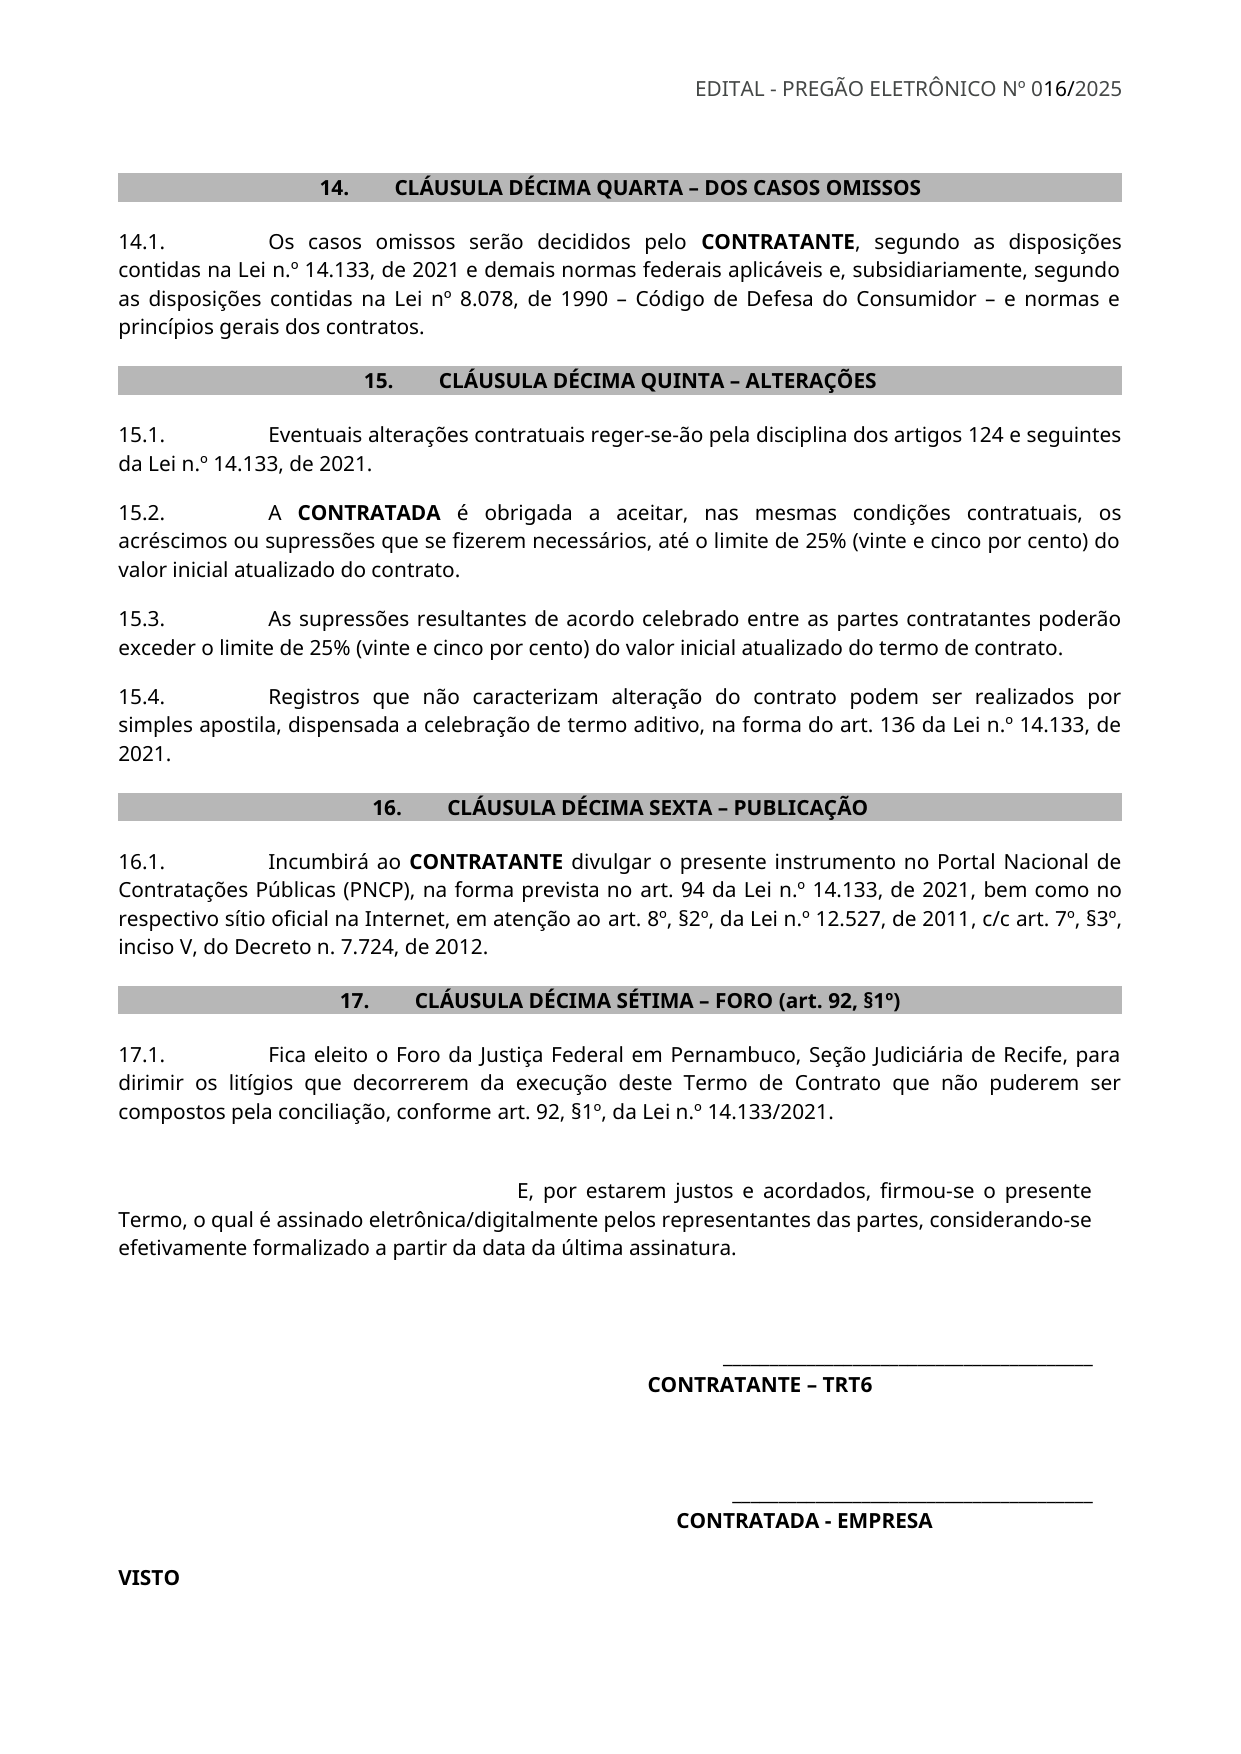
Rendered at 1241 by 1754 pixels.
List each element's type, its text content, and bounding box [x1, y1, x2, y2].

list Registros que não caracterizam alteração do contrato podem ser realizados por simples apostila, dispensada a celebração de termo aditivo, na forma do art. 136 da Lei n.º 14.133, de 2021. [118, 682, 1122, 767]
list Eventuais alterações contratuais reger-se-ão pela disciplina dos artigos 124 e seguintes da Lei n.º 14.133, de 2021. [118, 420, 1122, 477]
list CLÁUSULA DÉCIMA QUINTA – ALTERAÇÕES [118, 366, 1122, 395]
list Os casos omissos serão decididos pelo CONTRATANTE, segundo as disposições contidas na Lei n.º 14.133, de 2021 e demais normas federais aplicáveis e, subsidiariamente, segundo as disposições contidas na Lei nº 8.078, de 1990 – Código de Defesa do Consumidor – e normas e princípios gerais dos contratos. [118, 227, 1122, 341]
list As supressões resultantes de acordo celebrado entre as partes contratantes poderão exceder o limite de 25% (vinte e cinco por cento) do valor inicial atualizado do termo de contrato. [118, 604, 1122, 661]
list A CONTRATADA é obrigada a aceitar, nas mesmas condições contratuais, os acréscimos ou supressões que se fizerem necessários, até o limite de 25% (vinte e cinco por cento) do valor inicial atualizado do contrato. [118, 498, 1122, 583]
list Incumbirá ao CONTRATANTE divulgar o presente instrumento no Portal Nacional de Contratações Públicas (PNCP), na forma prevista no art. 94 da Lei n.º 14.133, de 2021, bem como no respectivo sítio oficial na Internet, em atenção ao art. 8º, §2º, da Lei n.º 12.527, de 2011, c/c art. 7º, §3º, inciso V, do Decreto n. 7.724, de 2012. [118, 847, 1122, 961]
text CONTRATADA - EMPRESA [339, 1506, 1093, 1534]
list CLÁUSULA DÉCIMA SEXTA – PUBLICAÇÃO [118, 793, 1122, 821]
text ________________________________________ [118, 1341, 1093, 1370]
list CLÁUSULA DÉCIMA SÉTIMA – FORO (art. 92, §1º) [118, 986, 1122, 1014]
text _______________________________________ [118, 1478, 1093, 1506]
list CLÁUSULA DÉCIMA QUARTA – DOS CASOS OMISSOS [118, 173, 1122, 202]
list Fica eleito o Foro da Justiça Federal em Pernambuco, Seção Judiciária de Recife, para dirimir os litígios que decorrerem da execução deste Termo de Contrato que não puderem ser compostos pela conciliação, conforme art. 92, §1º, da Lei n.º 14.133/2021. [118, 1040, 1122, 1125]
text E, por estarem justos e acordados, firmou-se o presente Termo, o qual é assinado eletrônica/digitalmente pelos representantes das partes, considerando-se efetivamente formalizado a partir da data da última assinatura. [118, 1176, 1093, 1262]
text VISTO [118, 1563, 1122, 1591]
text CONTRATANTE – TRT6 [118, 1370, 1093, 1398]
